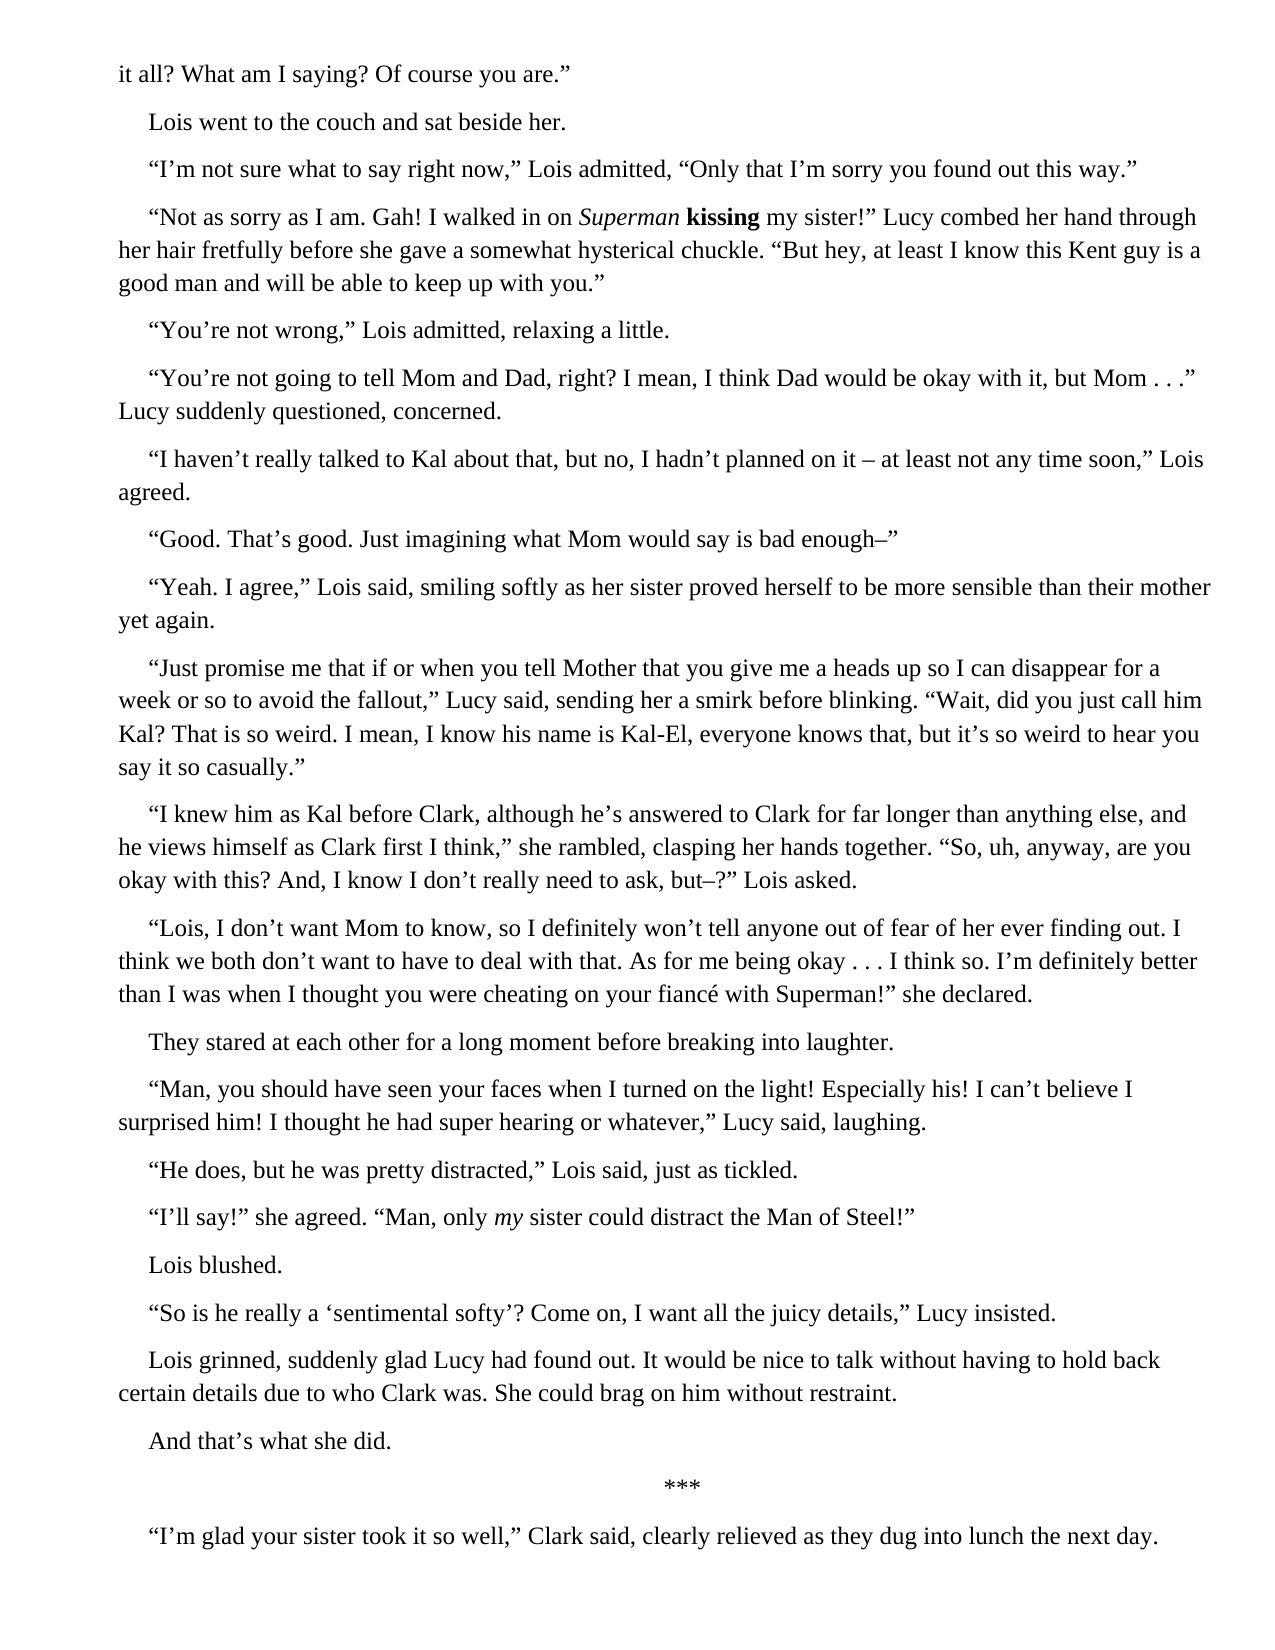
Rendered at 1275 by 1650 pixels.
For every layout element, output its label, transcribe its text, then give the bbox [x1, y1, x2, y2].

text And that’s what she did. [118, 1426, 1216, 1454]
text “Yeah. I agree,” Lois said, smiling softly as her sister proved herself to be more sensible than their mother yet again. [118, 572, 1216, 634]
text They stared at each other for a long moment before breaking into laughter. [118, 1027, 1216, 1055]
text “I knew him as Kal before Clark, although he’s answered to Clark for far longer than anything else, and he views himself as Clark first I think,” she rambled, clasping her hands together. “So, uh, anyway, are you okay with this? And, I know I don’t really need to ask, but–?” Lois asked. [118, 799, 1216, 894]
text “Man, you should have seen your faces when I turned on the light! Especially his! I can’t believe I surprised him! I thought he had super hearing or whatever,” Lucy said, laughing. [118, 1074, 1216, 1136]
text Lois blushed. [118, 1250, 1216, 1279]
text “Good. That’s good. Just imagining what Mom would say is bad enough–” [118, 524, 1216, 553]
text “Just promise me that if or when you tell Mother that you give me a heads up so I can disappear for a week or so to avoid the fallout,” Lucy said, sending her a smirk before blinking. “Wait, did you just call him Kal? That is so weird. I mean, I know his name is Kal-El, everyone knows that, but it’s so weird to hear you say it so casually.” [118, 653, 1216, 780]
text “You’re not wrong,” Lois admitted, relaxing a little. [118, 316, 1216, 344]
text it all? What am I saying? Of course you are.” [118, 59, 1216, 88]
text “I’m not sure what to say right now,” Lois admitted, “Only that I’m sorry you found out this way.” [118, 154, 1216, 183]
text “You’re not going to tell Mom and Dad, right? I mean, I think Dad would be okay with it, but Mom . . .” Lucy suddenly questioned, concerned. [118, 363, 1216, 425]
text “I’ll say!” she agreed. “Man, only my sister could distract the Man of Steel!” [118, 1202, 1216, 1231]
text “So is he really a ‘sentimental softy’? Come on, I want all the juicy details,” Lucy insisted. [118, 1298, 1216, 1326]
text Lois went to the couch and sat beside her. [118, 107, 1216, 135]
text “Not as sorry as I am. Gah! I walked in on Superman kissing my sister!” Lucy combed her hand through her hair fretfully before she gave a somewhat hysterical chuckle. “But hey, at least I know this Kent guy is a good man and will be able to keep up with you.” [118, 202, 1216, 297]
text “He does, but he was pretty distracted,” Lois said, just as tickled. [118, 1155, 1216, 1183]
text *** [118, 1473, 1216, 1502]
text Lois grinned, suddenly glad Lucy had found out. It would be nice to talk without having to hold back certain details due to who Clark was. She could brag on him without restraint. [118, 1345, 1216, 1407]
text “I’m glad your sister took it so well,” Clark said, clearly relieved as they dug into lunch the next day. [118, 1521, 1216, 1550]
text “Lois, I don’t want Mom to know, so I definitely won’t tell anyone out of fear of her ever finding out. I think we both don’t want to have to deal with that. As for me being okay . . . I think so. I’m definitely better than I was when I thought you were cheating on your fiancé with Superman!” she declared. [118, 913, 1216, 1008]
text “I haven’t really talked to Kal about that, but no, I hadn’t planned on it – at least not any time soon,” Lois agreed. [118, 444, 1216, 506]
